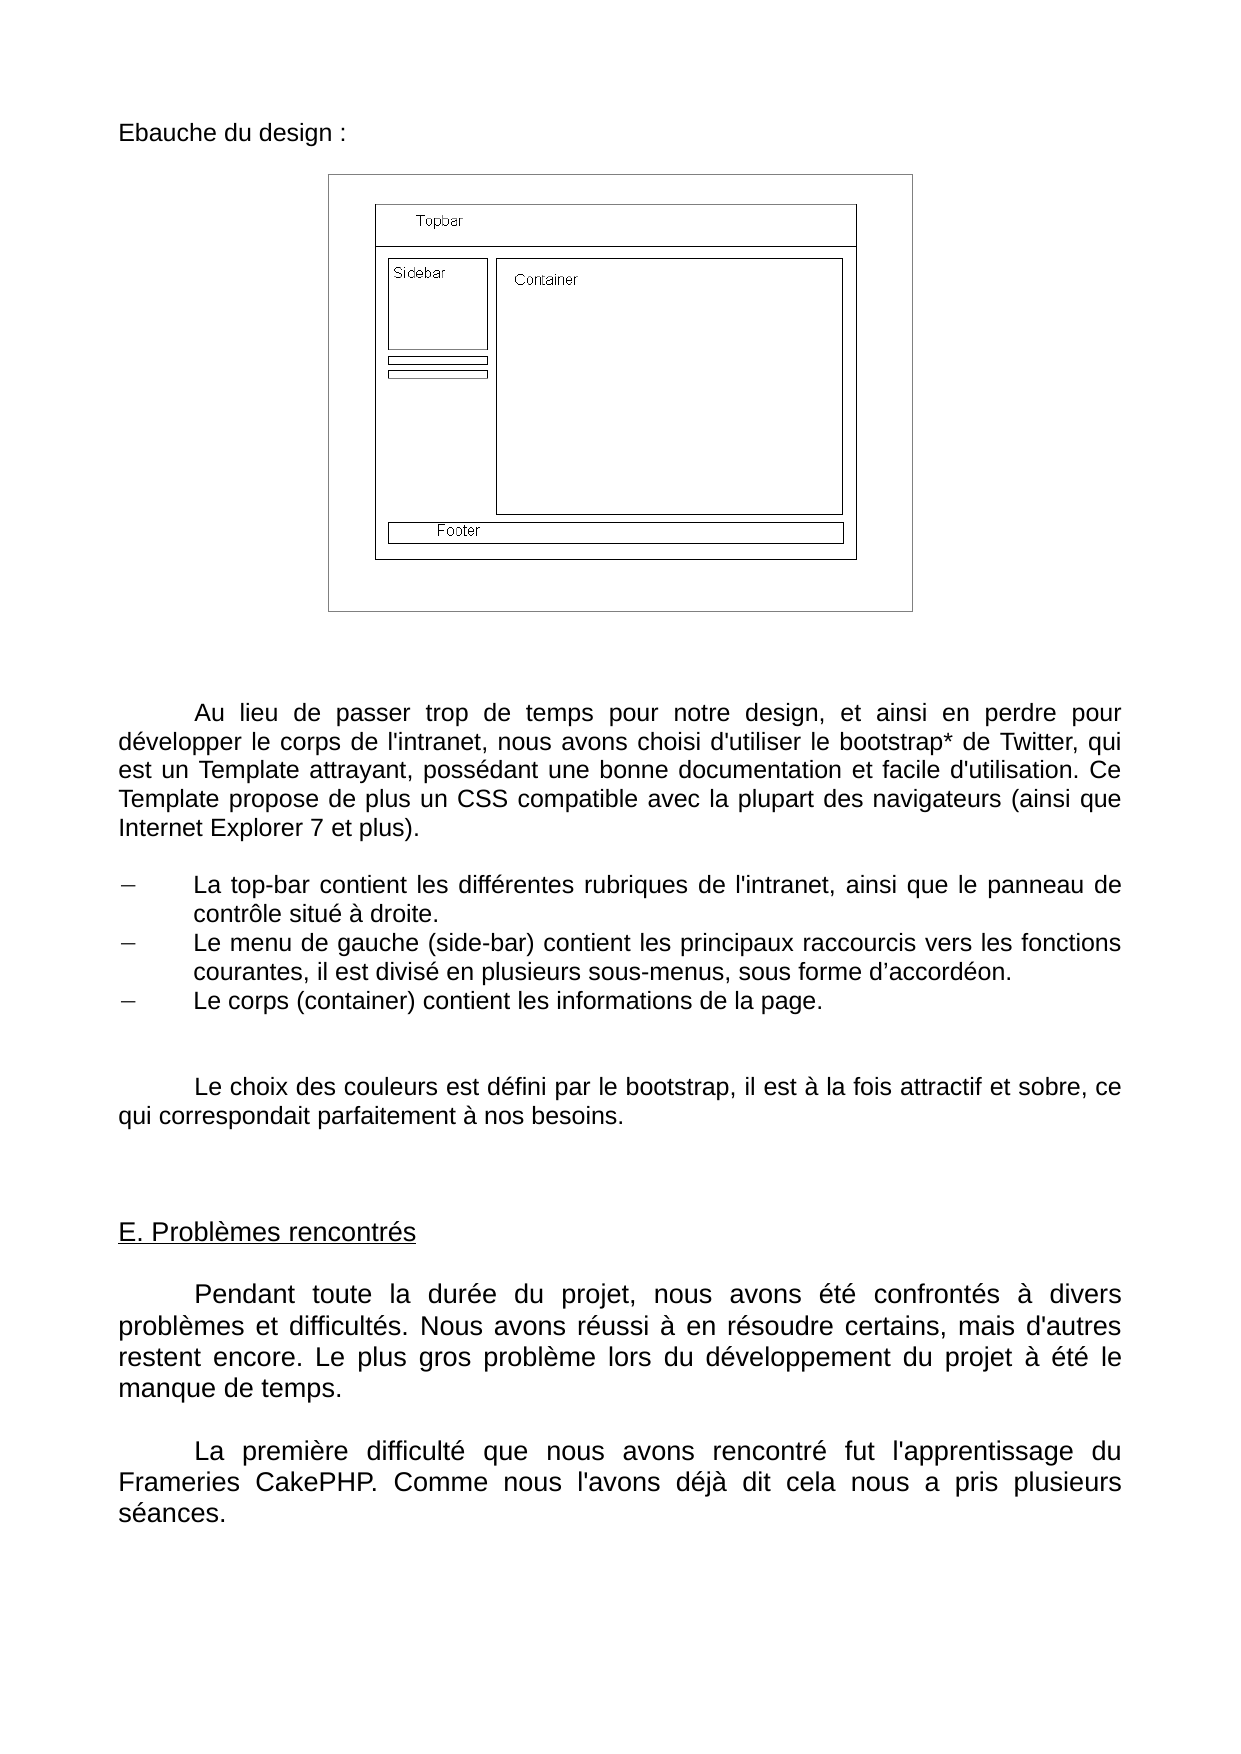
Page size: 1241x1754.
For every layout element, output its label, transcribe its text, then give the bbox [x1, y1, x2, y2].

text La première difficulté que nous avons rencontré fut l'apprentissage du Frameries CakePHP. Comme nous l'avons déjà dit cela nous a pris plusieurs séances. [118, 1434, 1122, 1528]
list Le corps (container) contient les informations de la page. [118, 986, 1122, 1014]
text Le choix des couleurs est défini par le bootstrap, il est à la fois attractif et sobre, ce qui correspondait parfaitement à nos besoins. [118, 1072, 1122, 1129]
picture [329, 175, 912, 611]
list La top-bar contient les différentes rubriques de l'intranet, ainsi que le panneau de contrôle situé à droite. [118, 870, 1122, 928]
text Ebauche du design : [118, 118, 1122, 147]
text Pendant toute la durée du projet, nous avons été confrontés à divers problèmes et difficultés. Nous avons réussi à en résoudre certains, mais d'autres restent encore. Le plus gros problème lors du développement du projet à été le manque de temps. [118, 1278, 1122, 1403]
list Le menu de gauche (side-bar) contient les principaux raccourcis vers les fonctions courantes, il est divisé en plusieurs sous-menus, sous forme d’accordéon. [118, 928, 1122, 986]
text E. Problèmes rencontrés [118, 1216, 1122, 1247]
text Au lieu de passer trop de temps pour notre design, et ainsi en perdre pour développer le corps de l'intranet, nous avons choisi d'utiliser le bootstrap* de Twitter, qui est un Template attrayant, possédant une bonne documentation et facile d'utilisation. Ce Template propose de plus un CSS compatible avec la plupart des navigateurs (ainsi que Internet Explorer 7 et plus). [118, 698, 1122, 842]
